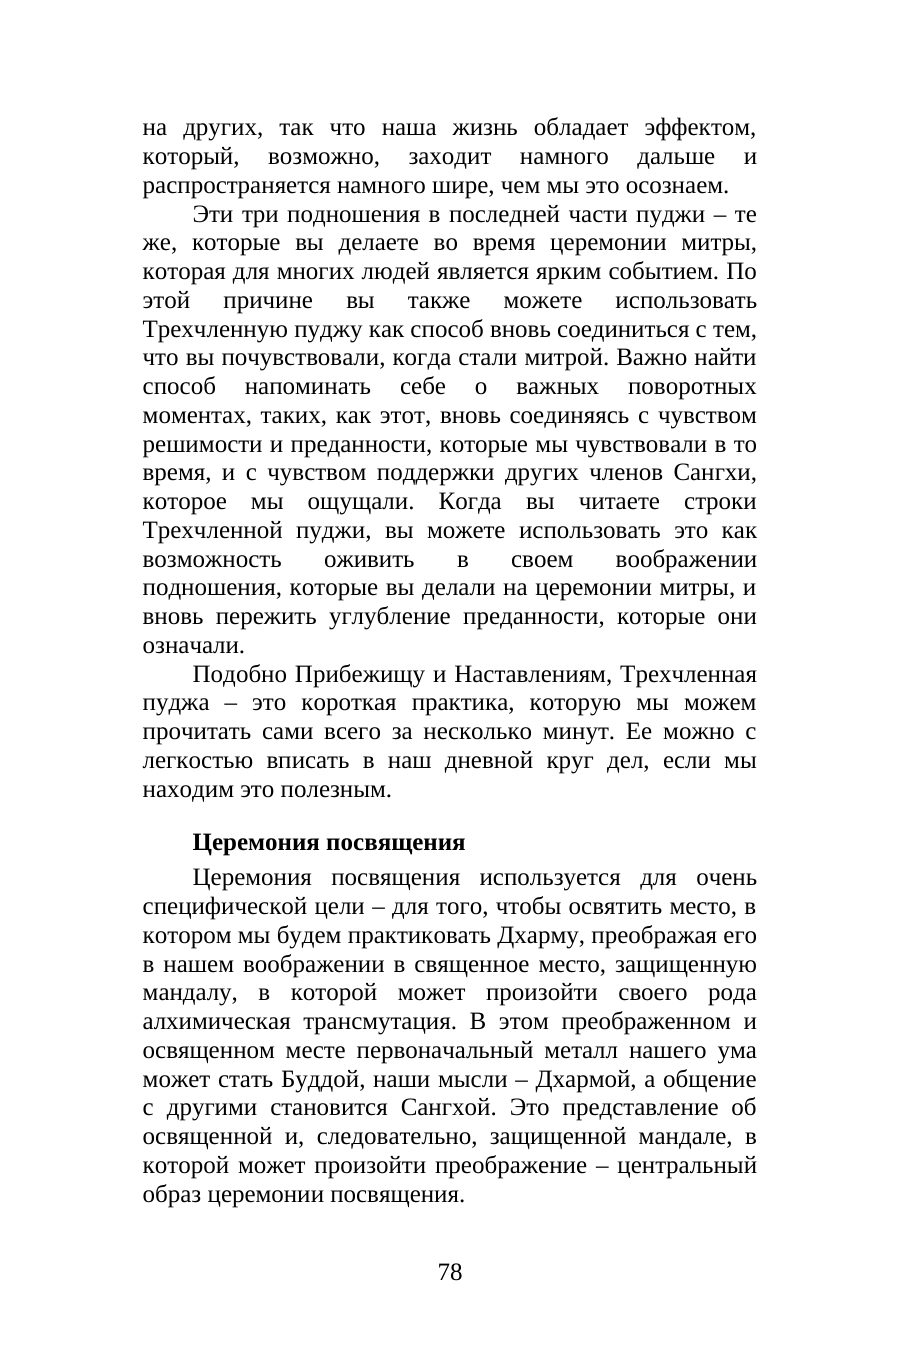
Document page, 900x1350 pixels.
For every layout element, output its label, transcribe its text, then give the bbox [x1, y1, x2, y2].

text Церемония посвящения используется для очень специфической цели – для того, чтобы освятить место, в котором мы будем практиковать Дхарму, преображая его в нашем воображении в священное место, защищенную мандалу, в которой может произойти своего рода алхимическая трансмутация. В этом преображенном и освященном месте первоначальный металл нашего ума может стать Буддой, наши мысли – Дхармой, а общение с другими становится Сангхой. Это представление об освященной и, следовательно, защищенной мандале, в которой может произойти преображение – центральный образ церемонии посвящения. [142, 862, 757, 1207]
text Эти три подношения в последней части пуджи – те же, которые вы делаете во время церемонии митры, которая для многих людей является ярким событием. По этой причине вы также можете использовать Трехчленную пуджу как способ вновь соединиться с тем, что вы почувствовали, когда стали митрой. Важно найти способ напоминать себе о важных поворотных моментах, таких, как этот, вновь соединяясь с чувством решимости и преданности, которые мы чувствовали в то время, и с чувством поддержки других членов Сангхи, которое мы ощущали. Когда вы читаете строки Трехчленной пуджи, вы можете использовать это как возможность оживить в своем воображении подношения, которые вы делали на церемонии митры, и вновь пережить углубление преданности, которые они означали. [142, 199, 757, 659]
text Подобно Прибежищу и Наставлениям, Трехчленная пуджа – это короткая практика, которую мы можем прочитать сами всего за несколько минут. Ее можно с легкостью вписать в наш дневной круг дел, если мы находим это полезным. [142, 659, 757, 802]
text на других, так что наша жизнь обладает эффектом, который, возможно, заходит намного дальше и распространяется намного шире, чем мы это осознаем. [142, 112, 757, 199]
subtitle Церемония посвящения [142, 827, 757, 856]
